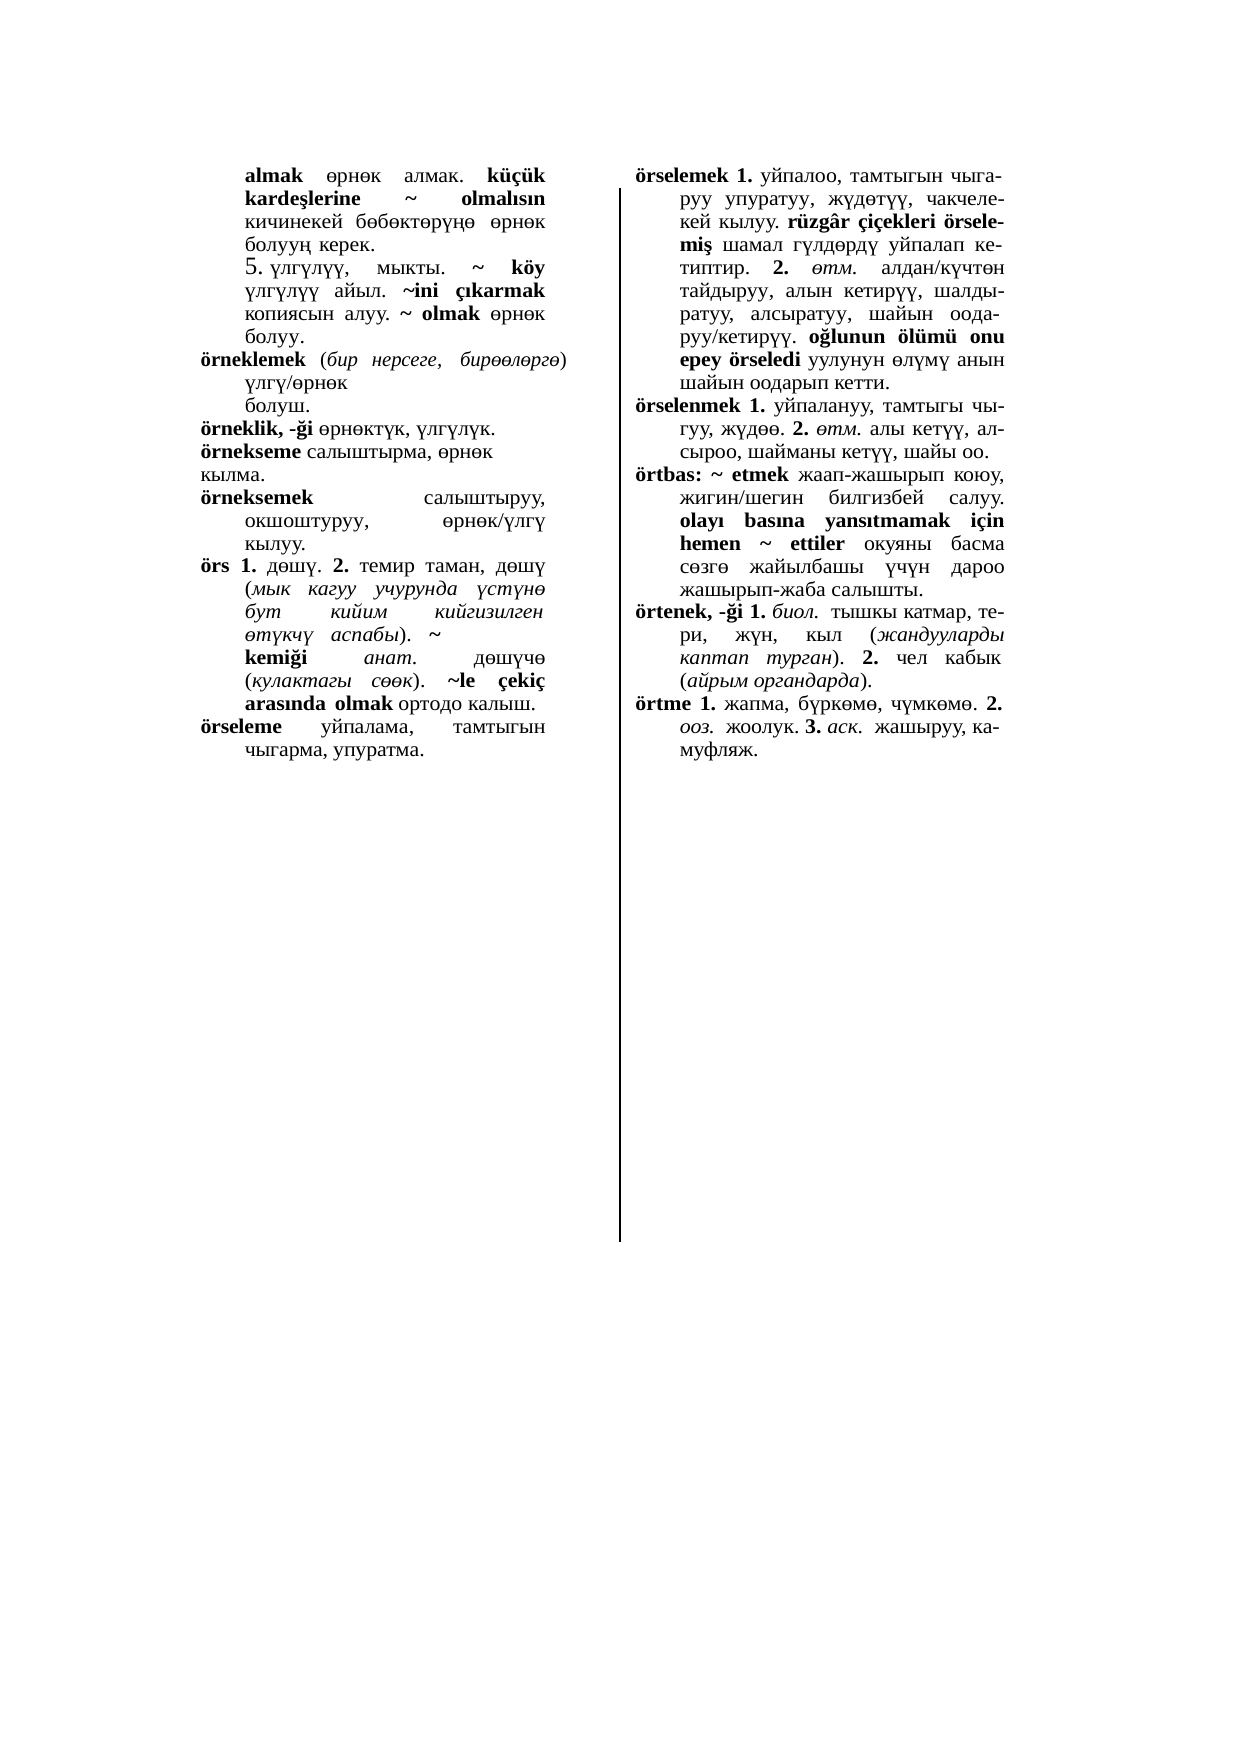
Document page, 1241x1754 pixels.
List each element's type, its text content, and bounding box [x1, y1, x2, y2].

text муфляж. [679, 738, 763, 761]
text үлгү/өрнөк болуш. [244, 371, 400, 417]
text örselenmek 1. уйпалануу, тамтыгы чы- гуу, жүдөө. 2. өтм. алы кетүү, ал- сыроо, шайманы кетүү, шайы оо. [635, 394, 1005, 463]
text almak өрнөк алмак. küçük kardeşlerine ~ olmalısın кичинекей бөбөктөрүңө өрнөк болууң керек. [244, 164, 545, 256]
text руу/кетирүү. oğlunun ölümü onu epey örseledi уулунун өлүмү анын шайын оодарып кетти. [679, 325, 1005, 394]
text örneklemek (бир нерсеге, бирөөлөргө) [200, 348, 606, 371]
text типтир. 2. өтм. алдан/күчтөн тайдыруу, алын кетирүү, шалды- ратуу, алсыратуу, шайын оода- [679, 256, 1005, 325]
text (айрым органдарда). [679, 669, 873, 692]
text örselemek 1. уйпалоо, тамтыгын чыга- [635, 164, 1065, 187]
text ооз. жоолук. 3. аск. жашыруу, ка- [679, 715, 1005, 738]
list үлгүлүү, мыкты. ~ köy үлгүлүү айыл. ~ini çıkarmak копиясын алуу. ~ olmak өрнөк болуу. [244, 256, 545, 348]
text örtbas: ~ etmek жаап-жашырып коюу, жигин/шегин билгизбей салуу. olayı basına yansıtmamak için [635, 463, 1005, 532]
text örseleme уйпалама, тамтыгын чыгарма, упуратма. [200, 715, 545, 761]
text örtenek, -ği 1. биол. тышкы катмар, те- ри, жүн, кыл (жандууларды каптап турган). 2. чел кабык [635, 601, 1005, 669]
text руу упуратуу, жүдөтүү, чакчеле- кей кылуу. rüzgâr çiçekleri örsele- miş шамал гүлдөрдү уйпалап ке- [679, 187, 1004, 256]
text örneksemek салыштыруу, окшоштуруу, өрнөк/үлгү кылуу. [200, 486, 545, 554]
text örs 1. дөшү. 2. темир таман, дөшү (мык кагуу учурунда үстүнө бут кийим кийгизилген өтүкчү аспабы). ~ [200, 554, 545, 646]
text kemiği анат. дөшүчө (кулактагы сөөк). ~le çekiç arasında olmak ортодо калыш. [244, 646, 545, 715]
text örtme 1. жапма, бүркөмө, чүмкөмө. 2. [635, 692, 1065, 715]
text hemen ~ ettiler окуяны басма сөзгө жайылбашы үчүн дароо жашырып-жаба салышты. [679, 532, 1004, 601]
text örneklik, -ği өрнөктүк, үлгүлүк. [200, 417, 606, 440]
text örnekseme салыштырма, өрнөк кылма. [200, 440, 545, 486]
